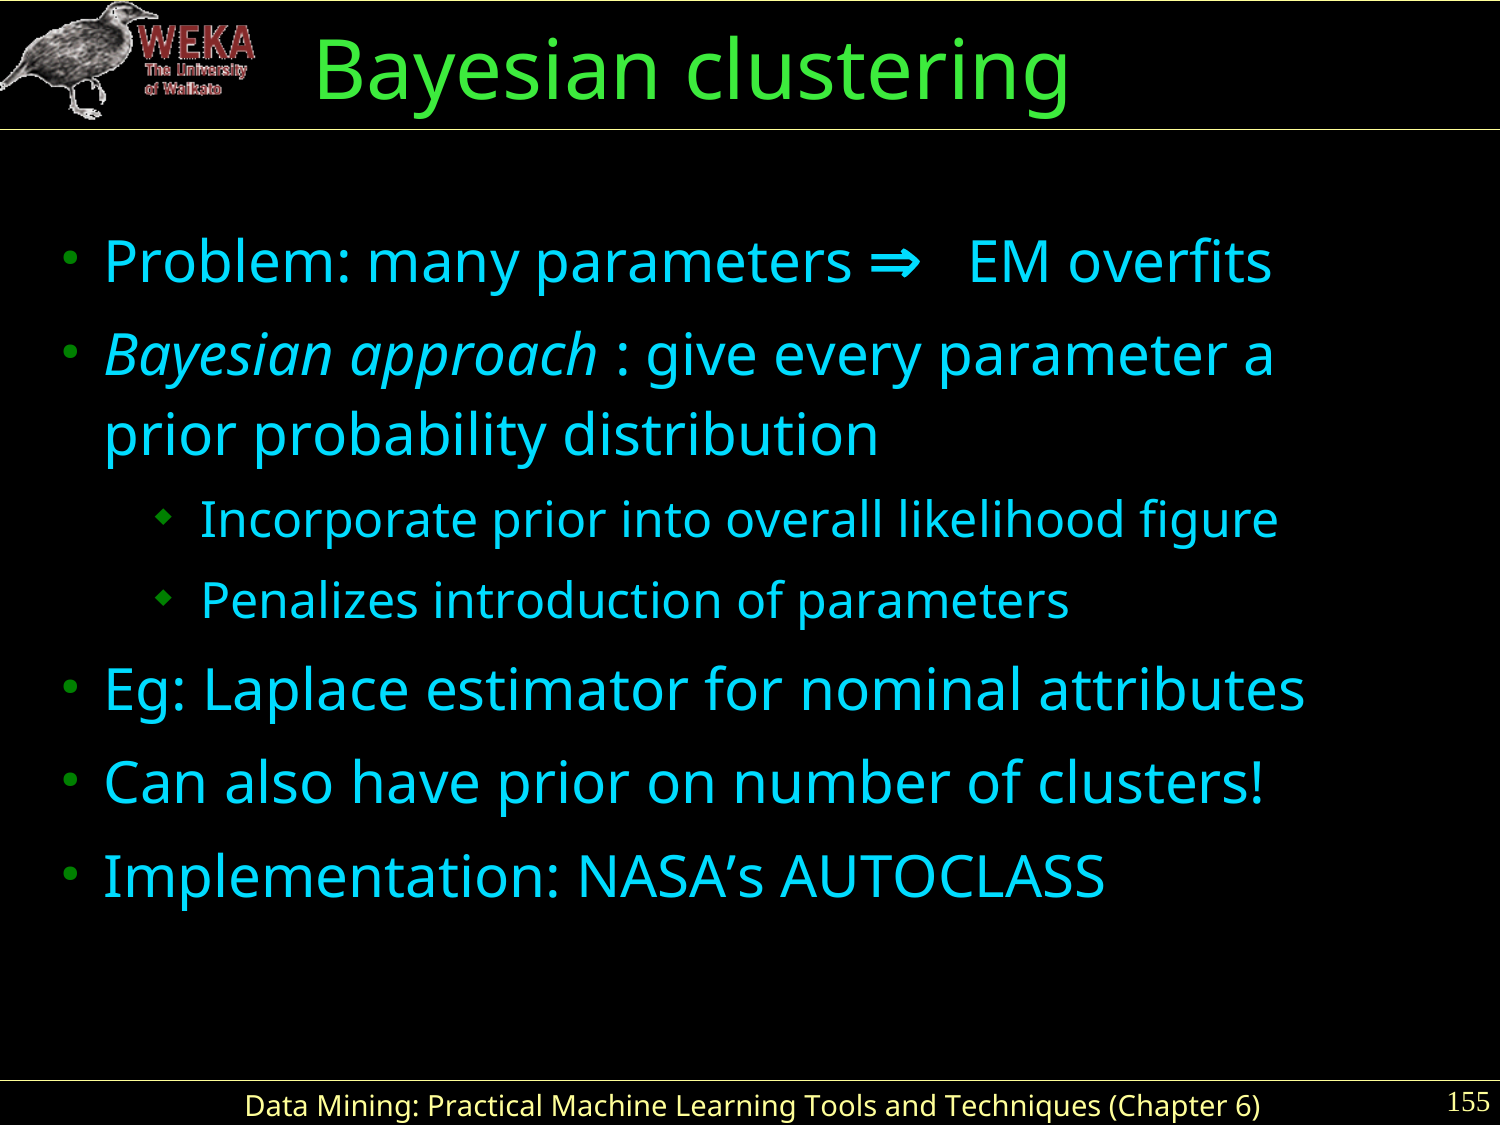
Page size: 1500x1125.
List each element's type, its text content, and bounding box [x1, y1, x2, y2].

list Problem: many parameters  EM overfits Bayesian approach : give every parameter a prior probability distribution Incorporate prior into overall likelihood figure Penalizes introduction of parameters Eg: Laplace estimator for nominal attributes Can also have prior on number of clusters! Implementation: NASA’s AUTOCLASS [46, 212, 1439, 888]
picture [0, 1, 266, 129]
title Bayesian clustering [297, 0, 1500, 148]
